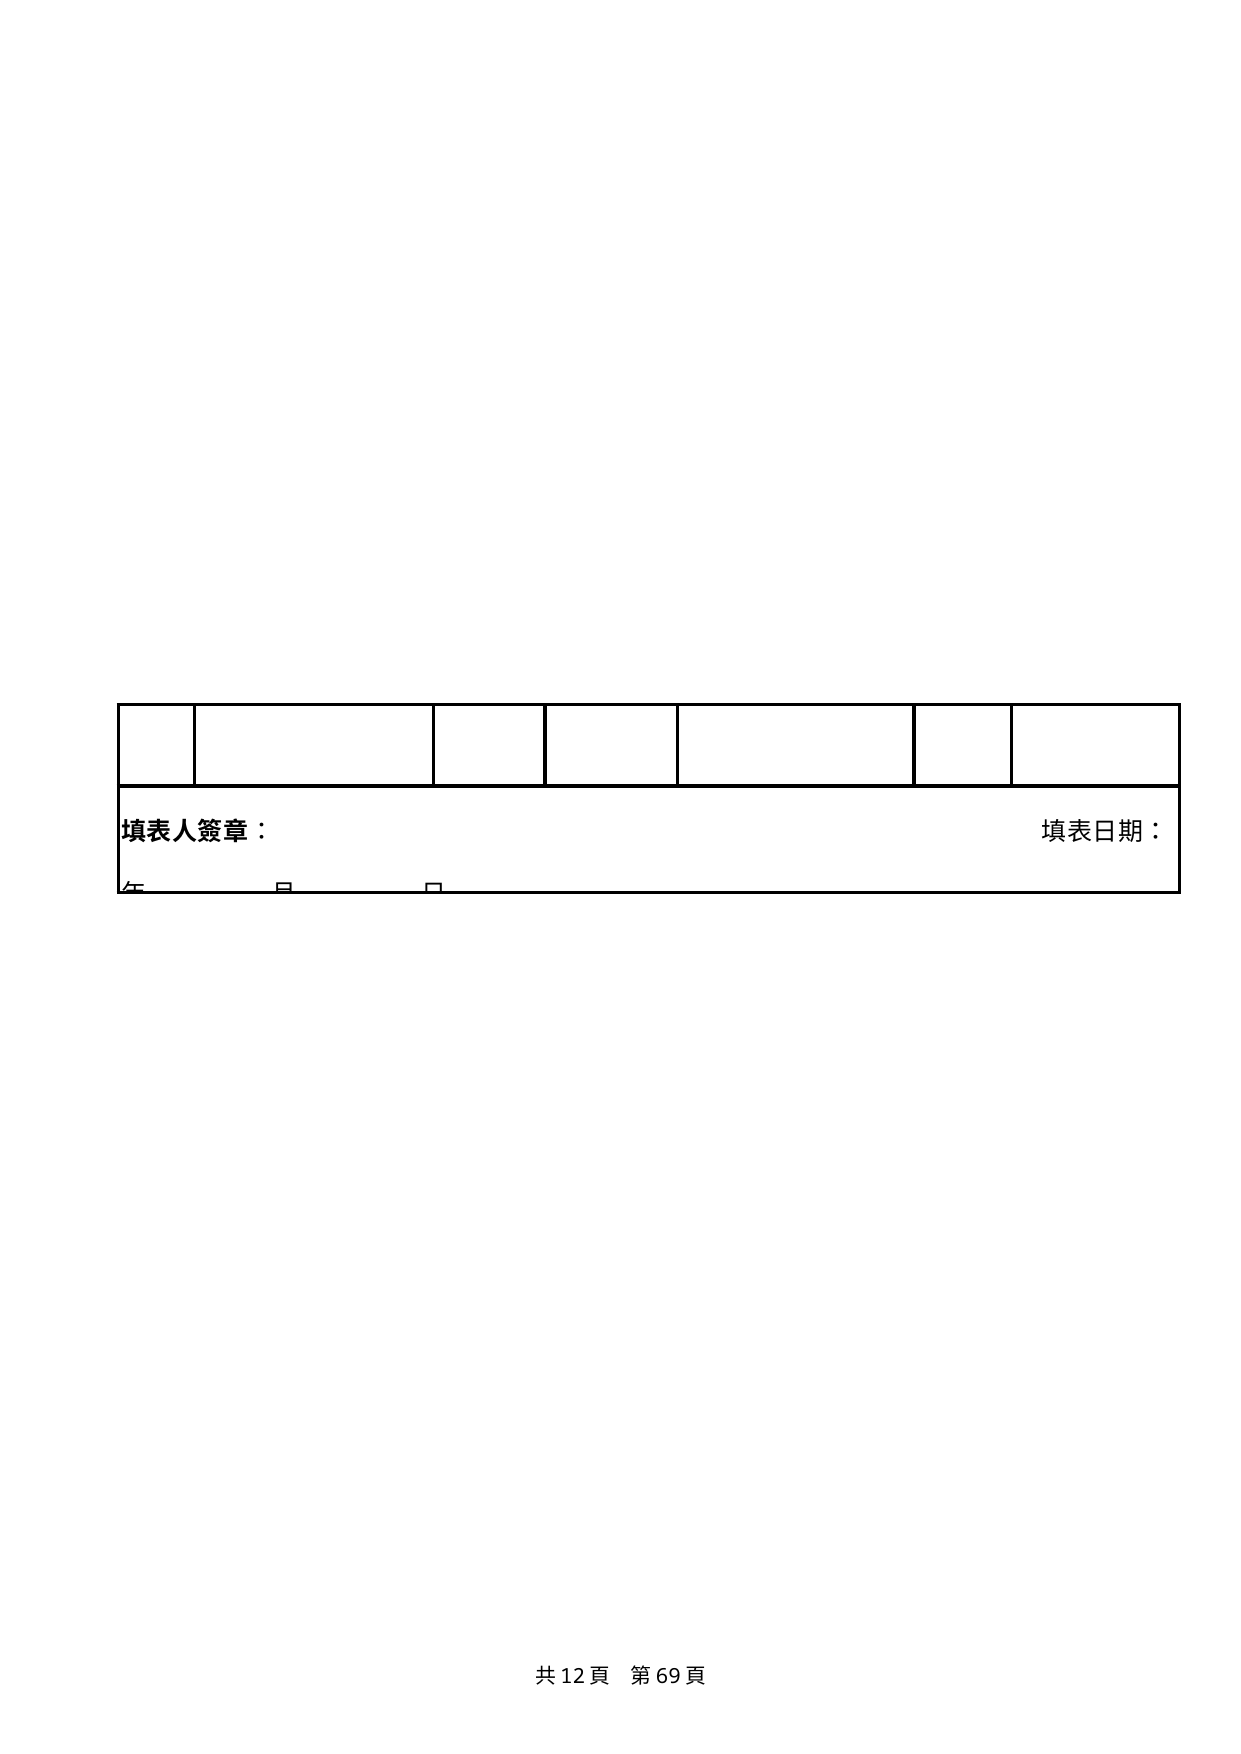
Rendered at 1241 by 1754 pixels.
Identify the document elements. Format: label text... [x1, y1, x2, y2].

table_cell [1013, 706, 1178, 784]
table_cell [916, 706, 1010, 784]
table_cell [679, 706, 912, 784]
table_cell [435, 706, 543, 784]
table_cell [196, 706, 432, 784]
table_cell [120, 706, 193, 784]
table_cell 填表人簽章： 填表日期： 年 月 日 [120, 788, 1178, 891]
table_cell [547, 706, 676, 784]
